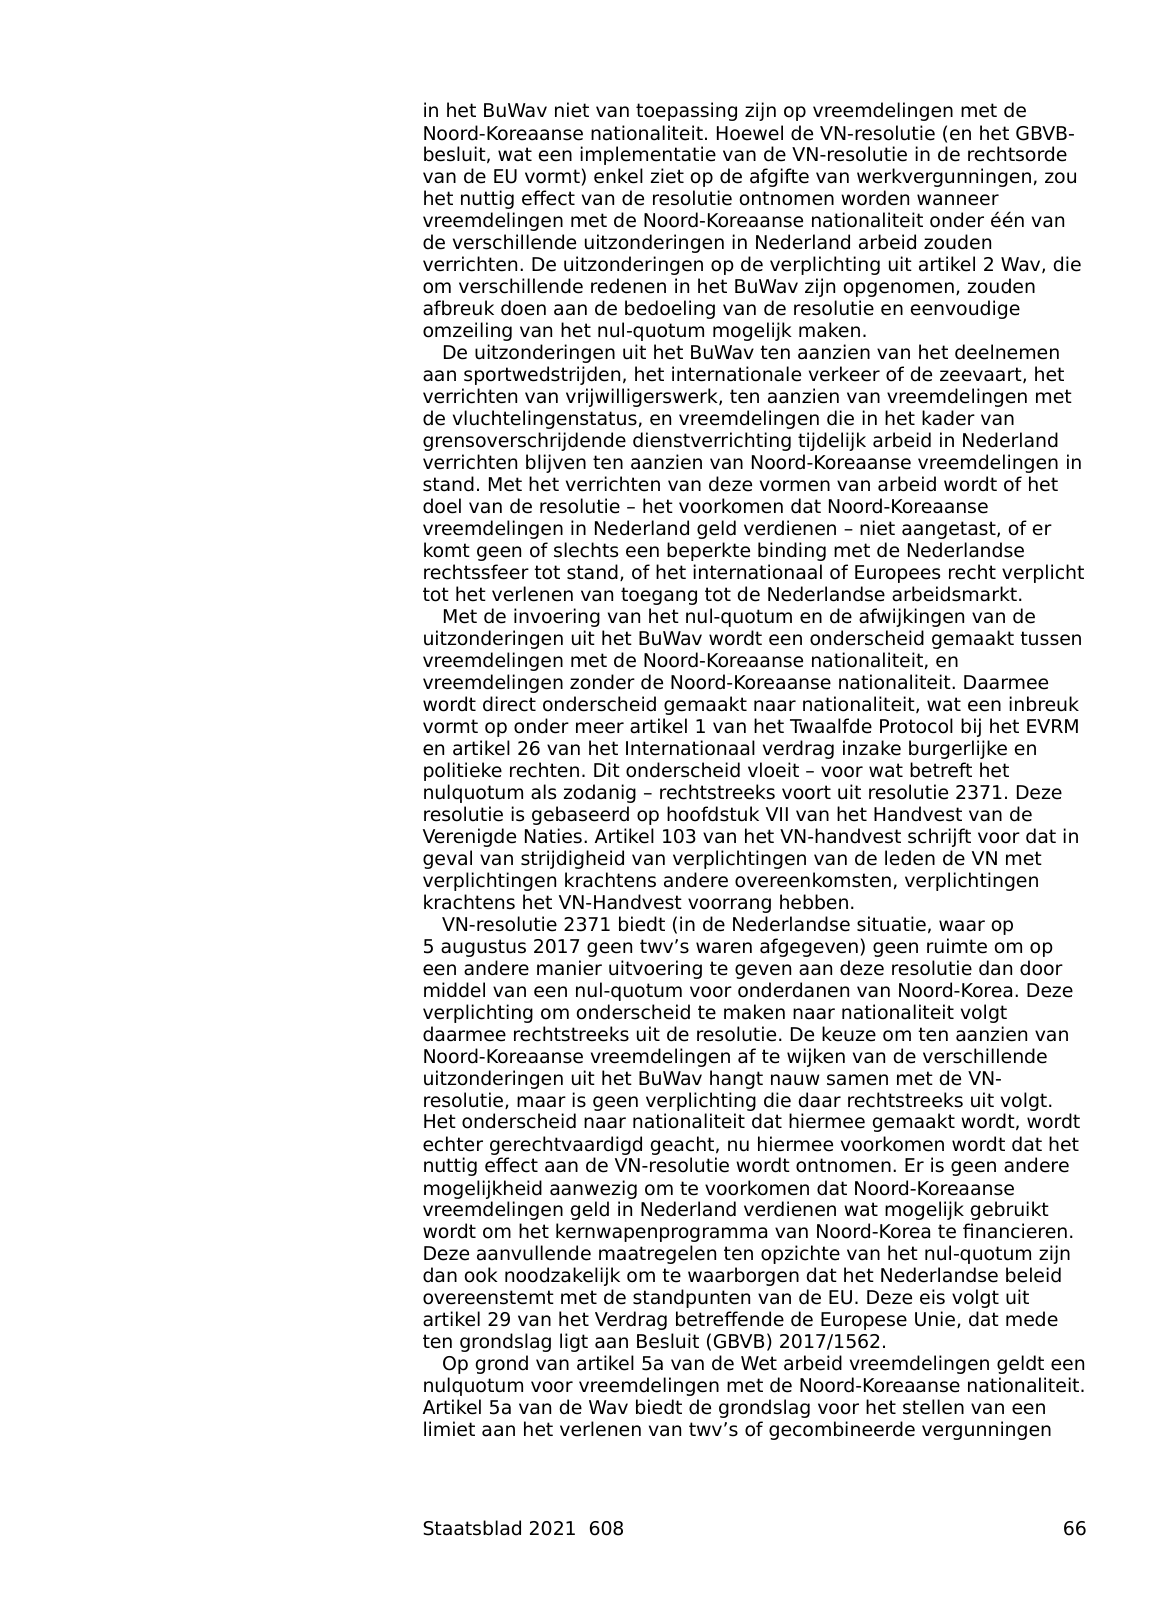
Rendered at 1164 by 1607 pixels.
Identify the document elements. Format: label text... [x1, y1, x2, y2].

text VN-resolutie 2371 biedt (in de Nederlandse situatie, waar op 5 augustus 2017 geen twv’s waren afgegeven) geen ruimte om op een andere manier uitvoering te geven aan deze resolutie dan door middel van een nul-quotum voor onderdanen van Noord-Korea. Deze verplichting om onderscheid te maken naar nationaliteit volgt daarmee rechtstreeks uit de resolutie. De keuze om ten aanzien van Noord-Koreaanse vreemdelingen af te wijken van de verschillende uitzonderingen uit het BuWav hangt nauw samen met de VN-resolutie, maar is geen verplichting die daar rechtstreeks uit volgt. Het onderscheid naar nationaliteit dat hiermee gemaakt wordt, wordt echter gerechtvaardigd geacht, nu hiermee voorkomen wordt dat het nuttig effect aan de VN-resolutie wordt ontnomen. Er is geen andere mogelijkheid aanwezig om te voorkomen dat Noord-Koreaanse vreemdelingen geld in Nederland verdienen wat mogelijk gebruikt wordt om het kernwapenprogramma van Noord-Korea te financieren. Deze aanvullende maatregelen ten opzichte van het nul-quotum zijn dan ook noodzakelijk om te waarborgen dat het Nederlandse beleid overeenstemt met de standpunten van de EU. Deze eis volgt uit artikel 29 van het Verdrag betreffende de Europese Unie, dat mede ten grondslag ligt aan Besluit (GBVB) 2017/1562. [422, 914, 1087, 1353]
text De uitzonderingen uit het BuWav ten aanzien van het deelnemen aan sportwedstrijden, het internationale verkeer of de zeevaart, het verrichten van vrijwilligerswerk, ten aanzien van vreemdelingen met de vluchtelingenstatus, en vreemdelingen die in het kader van grensoverschrijdende dienstverrichting tijdelijk arbeid in Nederland verrichten blijven ten aanzien van Noord-Koreaanse vreemdelingen in stand. Met het verrichten van deze vormen van arbeid wordt of het doel van de resolutie – het voorkomen dat Noord-Koreaanse vreemdelingen in Nederland geld verdienen – niet aangetast, of er komt geen of slechts een beperkte binding met de Nederlandse rechtssfeer tot stand, of het internationaal of Europees recht verplicht tot het verlenen van toegang tot de Nederlandse arbeidsmarkt. [422, 342, 1087, 606]
text Op grond van artikel 5a van de Wet arbeid vreemdelingen geldt een nulquotum voor vreemdelingen met de Noord-Koreaanse nationaliteit. Artikel 5a van de Wav biedt de grondslag voor het stellen van een limiet aan het verlenen van twv’s of gecombineerde vergunningen [422, 1353, 1087, 1441]
text in het BuWav niet van toepassing zijn op vreemdelingen met de Noord-Koreaanse nationaliteit. Hoewel de VN-resolutie (en het GBVB-besluit, wat een implementatie van de VN-resolutie in de rechtsorde van de EU vormt) enkel ziet op de afgifte van werkvergunningen, zou het nuttig effect van de resolutie ontnomen worden wanneer vreemdelingen met de Noord-Koreaanse nationaliteit onder één van de verschillende uitzonderingen in Nederland arbeid zouden verrichten. De uitzonderingen op de verplichting uit artikel 2 Wav, die om verschillende redenen in het BuWav zijn opgenomen, zouden afbreuk doen aan de bedoeling van de resolutie en eenvoudige omzeiling van het nul-quotum mogelijk maken. [422, 100, 1087, 342]
text Met de invoering van het nul-quotum en de afwijkingen van de uitzonderingen uit het BuWav wordt een onderscheid gemaakt tussen vreemdelingen met de Noord-Koreaanse nationaliteit, en vreemdelingen zonder de Noord-Koreaanse nationaliteit. Daarmee wordt direct onderscheid gemaakt naar nationaliteit, wat een inbreuk vormt op onder meer artikel 1 van het Twaalfde Protocol bij het EVRM en artikel 26 van het Internationaal verdrag inzake burgerlijke en politieke rechten. Dit onderscheid vloeit – voor wat betreft het nulquotum als zodanig – rechtstreeks voort uit resolutie 2371. Deze resolutie is gebaseerd op hoofdstuk VII van het Handvest van de Verenigde Naties. Artikel 103 van het VN-handvest schrijft voor dat in geval van strijdigheid van verplichtingen van de leden de VN met verplichtingen krachtens andere overeenkomsten, verplichtingen krachtens het VN-Handvest voorrang hebben. [422, 606, 1087, 914]
